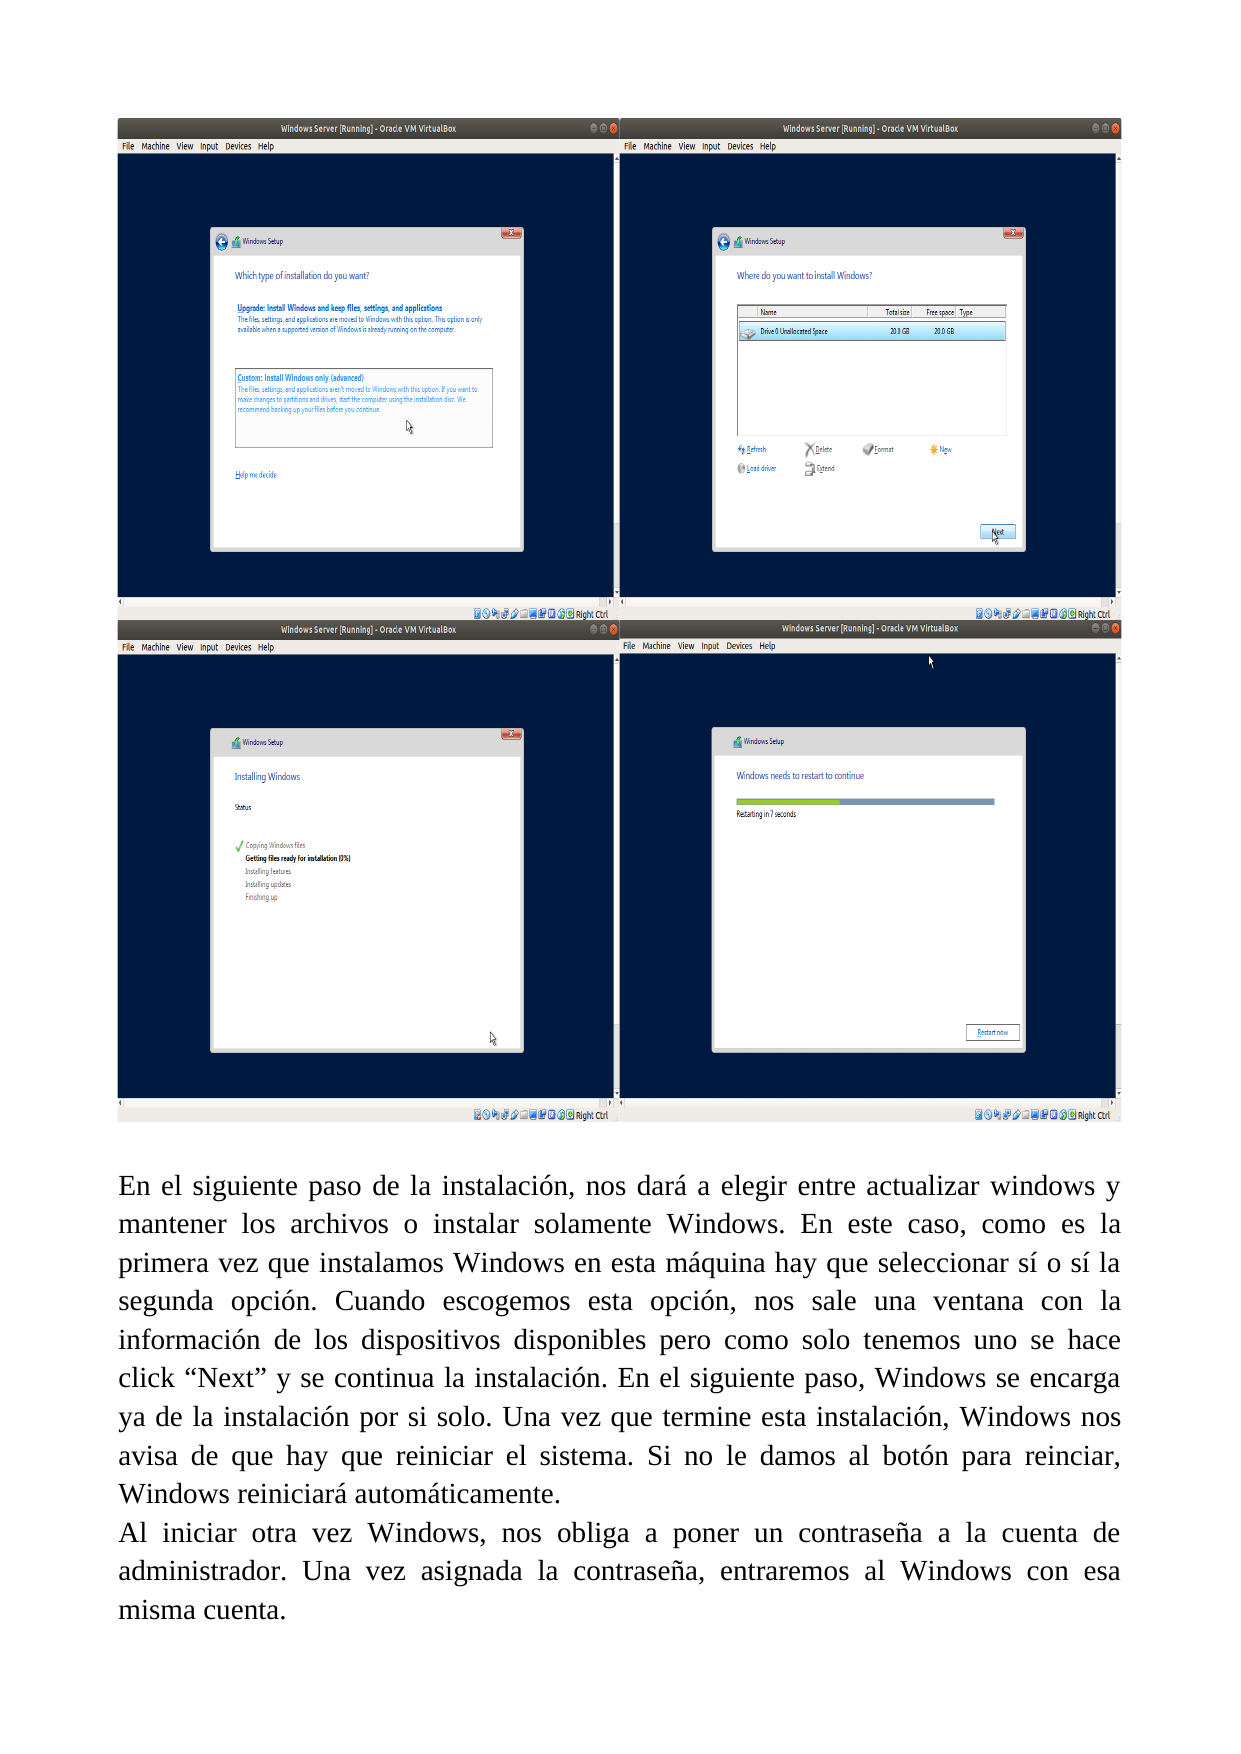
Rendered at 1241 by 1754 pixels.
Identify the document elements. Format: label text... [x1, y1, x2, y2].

text En el siguiente paso de la instalación, nos dará a elegir entre actualizar windows y mantener los archivos o instalar solamente Windows. En este caso, como es la primera vez que instalamos Windows en esta máquina hay que seleccionar sí o sí la segunda opción. Cuando escogemos esta opción, nos sale una ventana con la información de los dispositivos disponibles pero como solo tenemos uno se hace click “Next” y se continua la instalación. En el siguiente paso, Windows se encarga ya de la instalación por si solo. Una vez que termine esta instalación, Windows nos avisa de que hay que reiniciar el sistema. Si no le damos al botón para reinciar, Windows reiniciará automáticamente. [118, 1168, 1122, 1510]
text Al iniciar otra vez Windows, nos obliga a poner un contraseña a la cuenta de administrador. Una vez asignada la contraseña, entraremos al Windows con esa misma cuenta. [118, 1515, 1122, 1625]
picture [117, 118, 1122, 1122]
